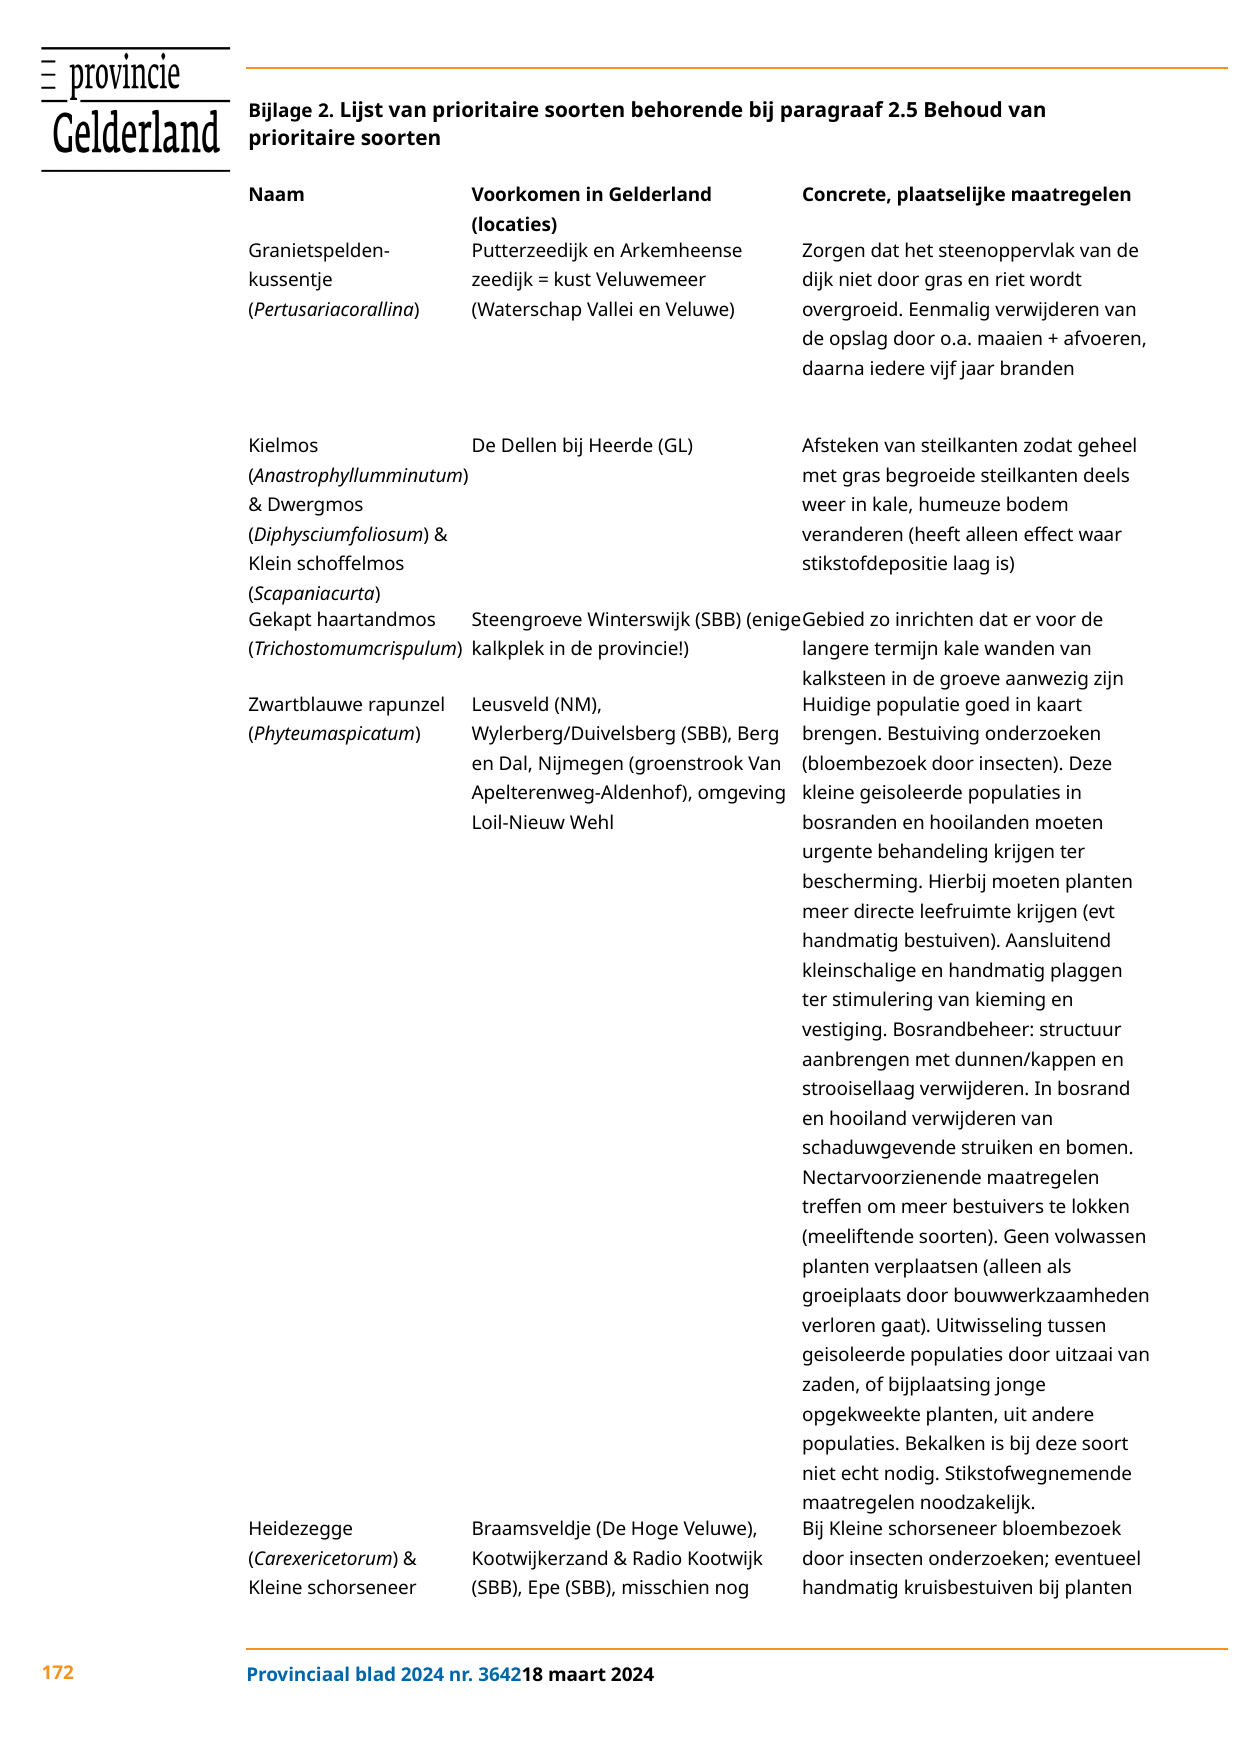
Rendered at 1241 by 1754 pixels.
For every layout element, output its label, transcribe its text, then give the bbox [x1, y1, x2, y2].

table_cell Zorgen dat het steenoppervlak van de dijk niet door gras en riet wordt overgroeid. Eenmalig verwijderen van de opslag door o.a. maaien + afvoeren, daarna iedere vijf jaar branden [802, 237, 1152, 381]
table_cell Granietspelden-kussentje (Pertusariacorallina) [248, 237, 471, 381]
table_cell [802, 381, 1152, 407]
table_cell Kielmos (Anastrophyllumminutum) & Dwergmos (Diphysciumfoliosum) & Klein schoffelmos (Scapaniacurta) [248, 432, 471, 606]
table_cell De Dellen bij Heerde (GL) [471, 432, 802, 606]
table_cell Leusveld (NM), Wylerberg/Duivelsberg (SBB), Berg en Dal, Nijmegen (groenstrook Van Apelterenweg-Aldenhof), omgeving Loil-Nieuw Wehl [471, 691, 802, 1515]
table_cell [471, 407, 802, 432]
table_cell Heidezegge (Carexericetorum) & Kleine schorseneer [248, 1515, 471, 1600]
table_cell Huidige populatie goed in kaart brengen. Bestuiving onderzoeken (bloembezoek door insecten). Deze kleine geisoleerde populaties in bosranden en hooilanden moeten urgente behandeling krijgen ter bescherming. Hierbij moeten planten meer directe leefruimte krijgen (evt handmatig bestuiven). Aansluitend kleinschalige en handmatig plaggen ter stimulering van kieming en vestiging. Bosrandbeheer: structuur aanbrengen met dunnen/kappen en strooisellaag verwijderen. In bosrand en hooiland verwijderen van schaduwgevende struiken en bomen. Nectarvoorzienende maatregelen treffen om meer bestuivers te lokken (meeliftende soorten). Geen volwassen planten verplaatsen (alleen als groeiplaats door bouwwerkzaamheden verloren gaat). Uitwisseling tussen geisoleerde populaties door uitzaai van zaden, of bijplaatsing jonge opgekweekte planten, uit andere populaties. Bekalken is bij deze soort niet echt nodig. Stikstofwegnemende maatregelen noodzakelijk. [802, 691, 1152, 1515]
table_cell Braamsveldje (De Hoge Veluwe), Kootwijkerzand & Radio Kootwijk (SBB), Epe (SBB), misschien nog [471, 1515, 802, 1600]
table_cell Gekapt haartandmos (Trichostomumcrispulum) [248, 606, 471, 691]
table_cell Steengroeve Winterswijk (SBB) (enige kalkplek in de provincie!) [471, 606, 802, 691]
table_cell [248, 381, 471, 407]
table_cell [248, 407, 471, 432]
table_header Concrete, plaatselijke maatregelen [802, 181, 1152, 237]
text Bijlage 2. Lijst van prioritaire soorten behorende bij paragraaf 2.5 Behoud van prioritaire soorten [248, 95, 1152, 152]
table_header Naam [248, 181, 471, 237]
table_cell Gebied zo inrichten dat er voor de langere termijn kale wanden van kalksteen in de groeve aanwezig zijn [802, 606, 1152, 691]
table_cell Bij Kleine schorseneer bloembezoek door insecten onderzoeken; eventueel handmatig kruisbestuiven bij planten [802, 1515, 1152, 1600]
table_cell [802, 407, 1152, 432]
table_cell [471, 381, 802, 407]
picture [41, 47, 231, 172]
table_cell Zwartblauwe rapunzel (Phyteumaspicatum) [248, 691, 471, 1515]
table_header Voorkomen in Gelderland (locaties) [471, 181, 802, 237]
table_cell Afsteken van steilkanten zodat geheel met gras begroeide steilkanten deels weer in kale, humeuze bodem veranderen (heeft alleen effect waar stikstofdepositie laag is) [802, 432, 1152, 606]
table_cell Putterzeedijk en Arkemheense zeedijk = kust Veluwemeer (Waterschap Vallei en Veluwe) [471, 237, 802, 381]
